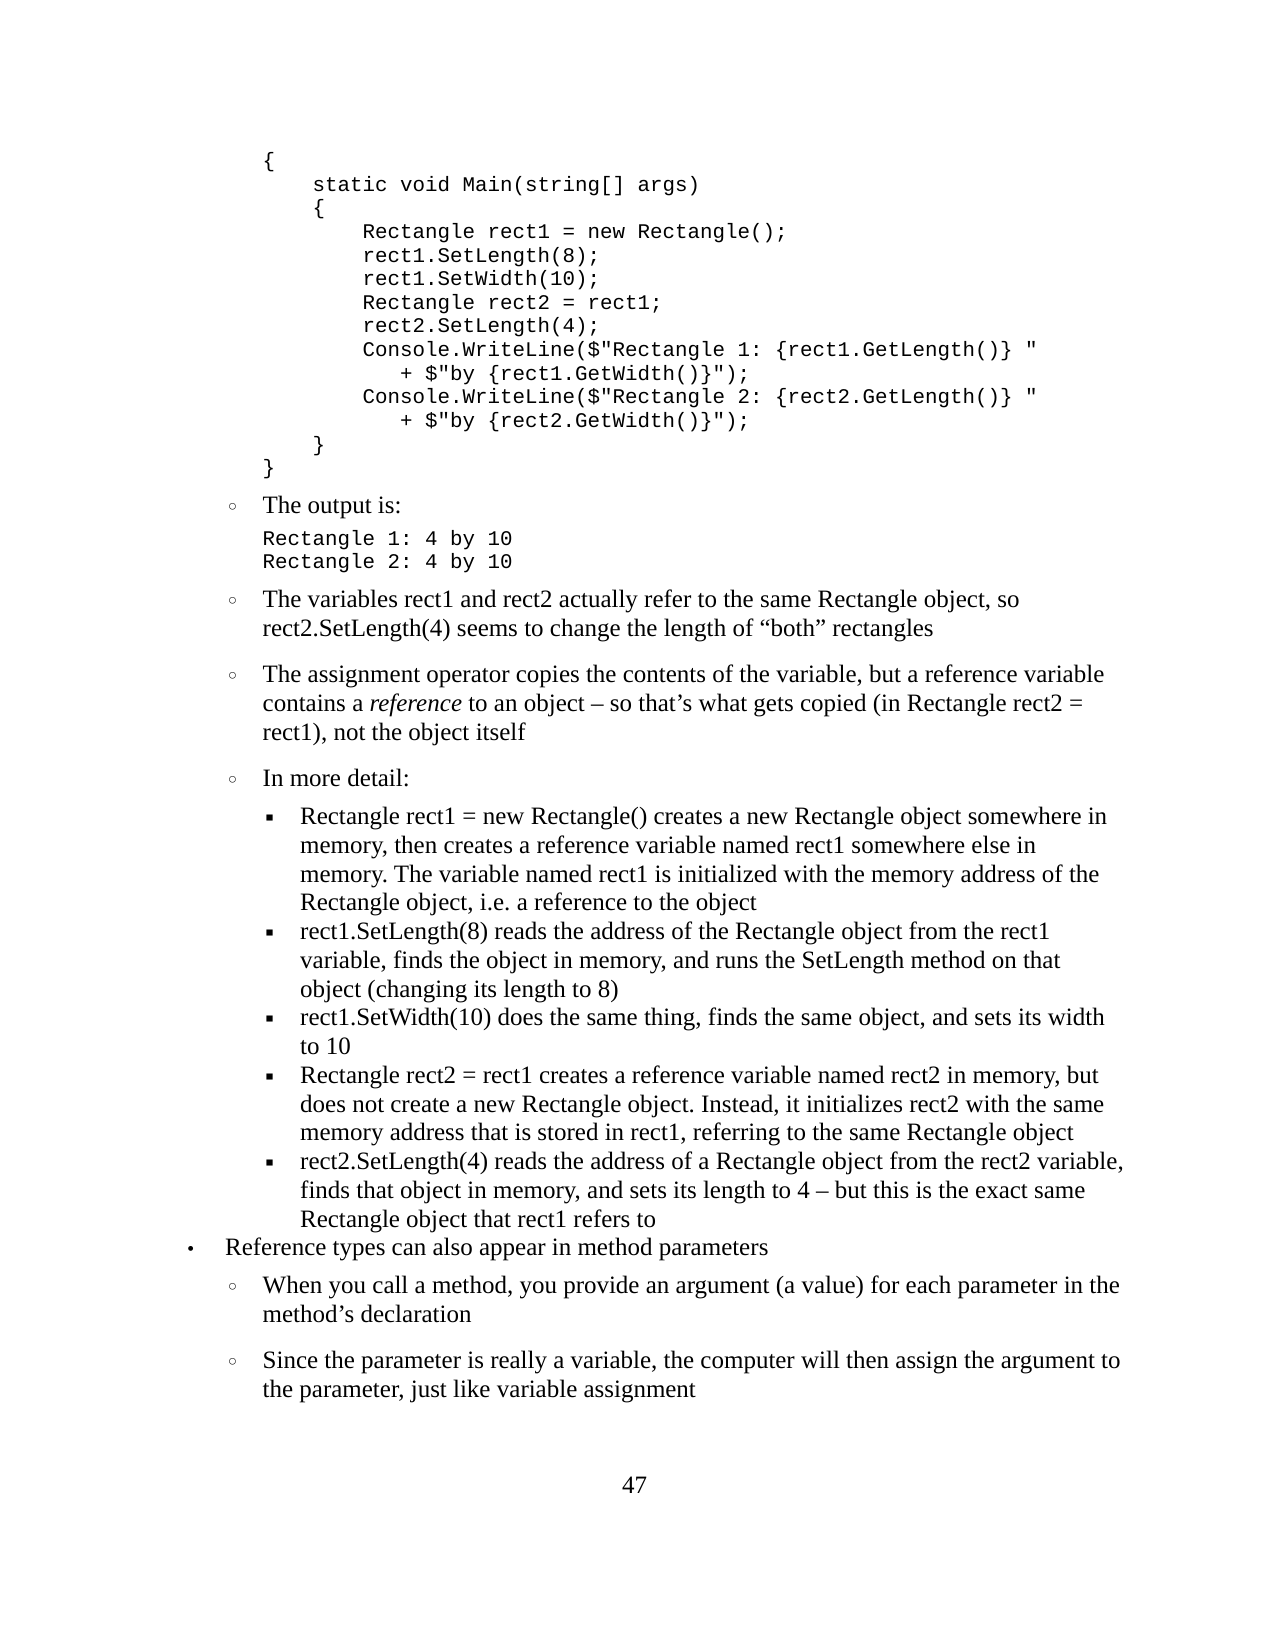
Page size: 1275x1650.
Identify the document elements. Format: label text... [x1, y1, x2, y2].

list In more detail: [225, 763, 1125, 792]
list Since the parameter is really a variable, the computer will then assign the argument to the parameter, just like variable assignment [225, 1346, 1125, 1403]
list Rectangle rect2 = rect1; [225, 292, 1125, 316]
list { [225, 197, 1125, 221]
list } [225, 457, 1125, 481]
list Rectangle rect2 = rect1 creates a reference variable named rect2 in memory, but does not create a new Rectangle object. Instead, it initializes rect2 with the same memory address that is stored in rect1, referring to the same Rectangle object [262, 1060, 1125, 1146]
list When you call a method, you provide an argument (a value) for each parameter in the method’s declaration [225, 1270, 1125, 1328]
list rect2.SetLength(4); [225, 316, 1125, 339]
list Reference types can also appear in method parameters [187, 1232, 1125, 1261]
list rect1.SetLength(8) reads the address of the Rectangle object from the rect1 variable, finds the object in memory, and runs the SetLength method on that object (changing its length to 8) [262, 916, 1125, 1002]
list rect2.SetLength(4) reads the address of a Rectangle object from the rect2 variable, finds that object in memory, and sets its length to 4 – but this is the exact same Rectangle object that rect1 refers to [262, 1146, 1125, 1232]
list static void Main(string[] args) [225, 174, 1125, 197]
list Rectangle rect1 = new Rectangle() creates a new Rectangle object somewhere in memory, then creates a reference variable named rect1 somewhere else in memory. The variable named rect1 is initialized with the memory address of the Rectangle object, i.e. a reference to the object [262, 801, 1125, 916]
list Rectangle 2: 4 by 10 [225, 551, 1125, 575]
list The output is: [225, 490, 1125, 519]
list + $"by {rect1.GetWidth()}"); [225, 363, 1125, 386]
list Rectangle rect1 = new Rectangle(); [225, 221, 1125, 244]
list } [225, 434, 1125, 457]
list + $"by {rect2.GetWidth()}"); [225, 410, 1125, 434]
list The variables rect1 and rect2 actually refer to the same Rectangle object, so rect2.SetLength(4) seems to change the length of “both” rectangles [225, 584, 1125, 641]
list Console.WriteLine($"Rectangle 2: {rect2.GetLength()} " [225, 386, 1125, 410]
list Rectangle 1: 4 by 10 [225, 528, 1125, 551]
list { [225, 150, 1125, 174]
list rect1.SetLength(8); [225, 244, 1125, 268]
list rect1.SetWidth(10); [225, 268, 1125, 292]
list Console.WriteLine($"Rectangle 1: {rect1.GetLength()} " [225, 339, 1125, 363]
list The assignment operator copies the contents of the variable, but a reference variable contains a reference to an object – so that’s what gets copied (in Rectangle rect2 = rect1), not the object itself [225, 659, 1125, 746]
list rect1.SetWidth(10) does the same thing, finds the same object, and sets its width to 10 [262, 1002, 1125, 1060]
